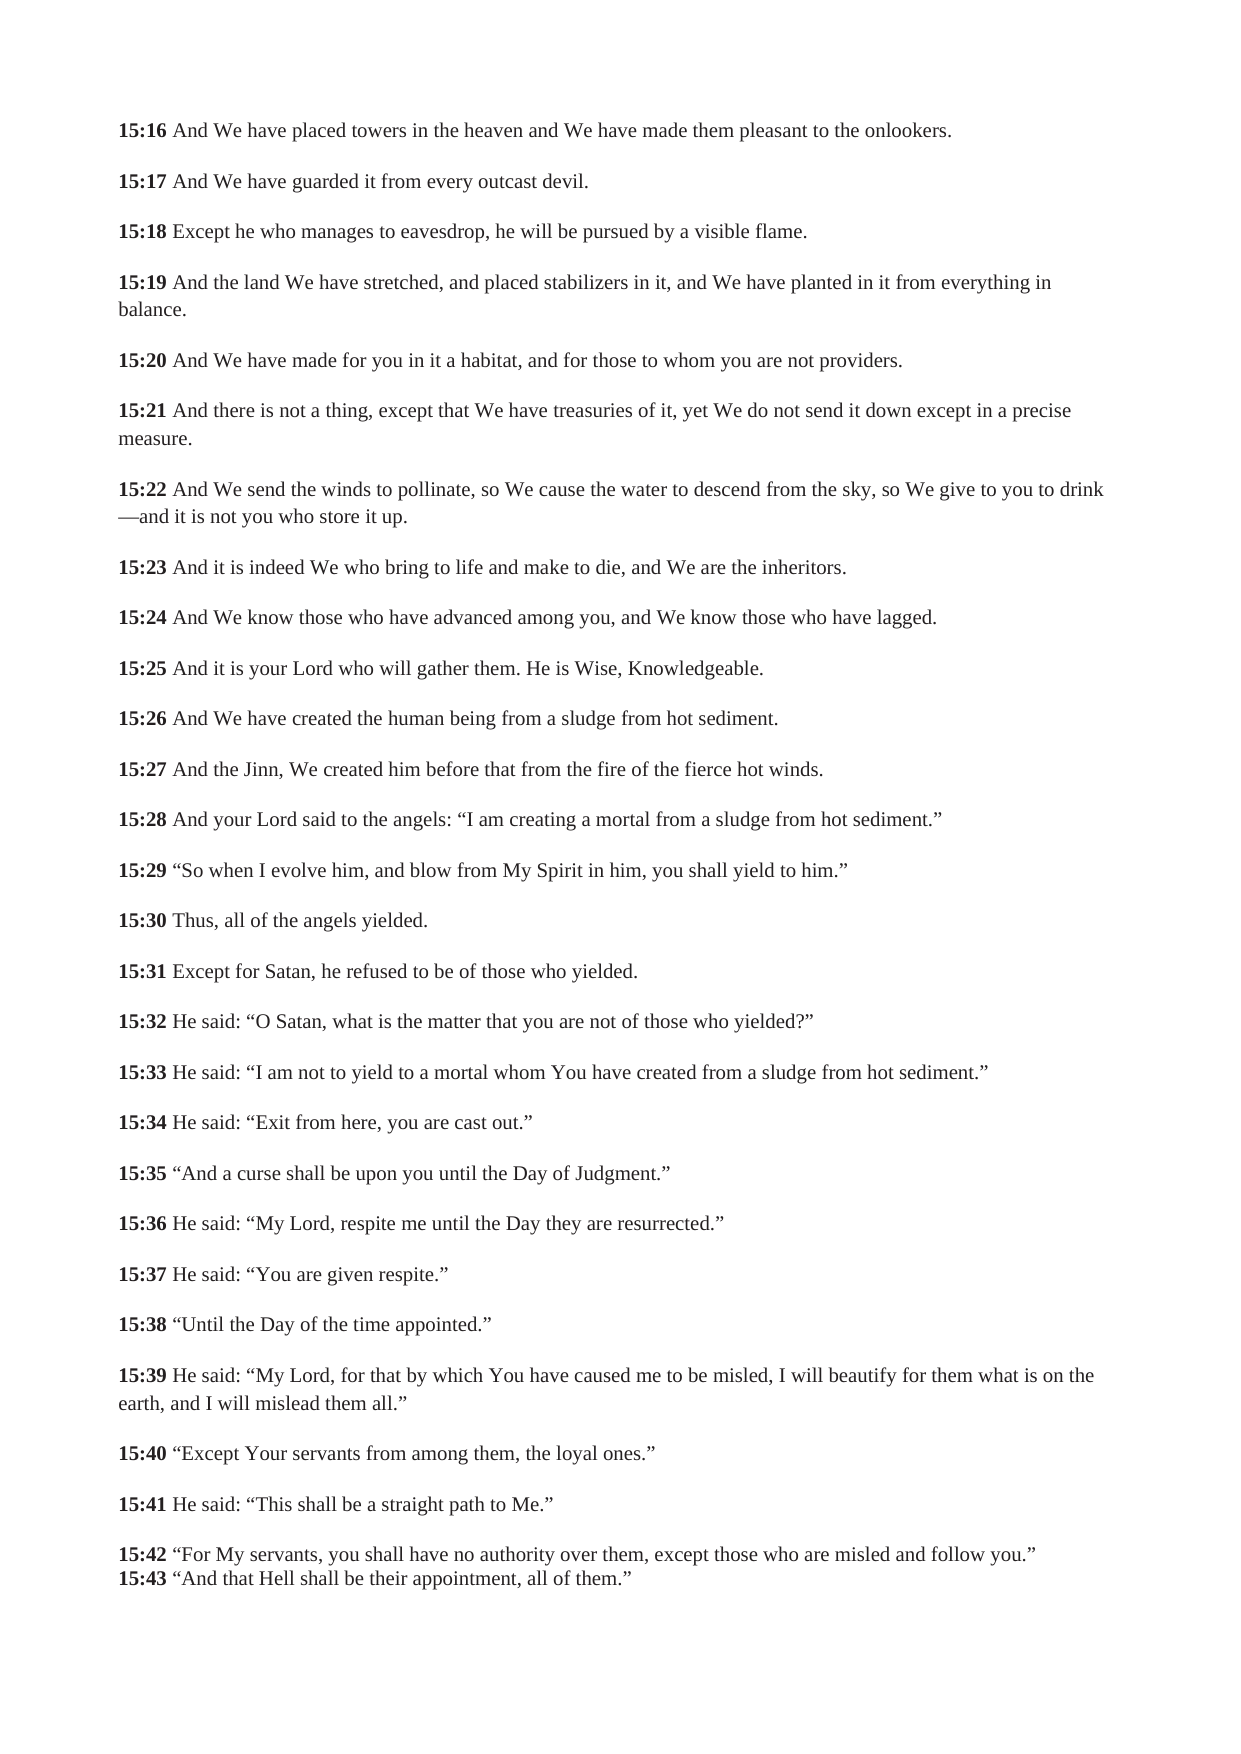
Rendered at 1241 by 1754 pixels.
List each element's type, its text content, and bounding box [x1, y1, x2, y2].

text 15:26 And We have created the human being from a sludge from hot sediment. [118, 706, 1122, 730]
text 15:19 And the land We have stretched, and placed stabilizers in it, and We have planted in it from everything in balance. [118, 270, 1122, 321]
text 15:16 And We have placed towers in the heaven and We have made them pleasant to the onlookers. [118, 118, 1122, 142]
text 15:31 Except for Satan, he refused to be of those who yielded. [118, 959, 1122, 983]
text 15:36 He said: “My Lord, respite me until the Day they are resurrected.” [118, 1211, 1122, 1235]
text 15:39 He said: “My Lord, for that by which You have caused me to be misled, I will beautify for them what is on the earth, and I will mislead them all.” [118, 1363, 1122, 1414]
text 15:18 Except he who manages to eavesdrop, he will be pursued by a visible flame. [118, 219, 1122, 243]
text 15:23 And it is indeed We who bring to life and make to die, and We are the inheritors. [118, 554, 1122, 579]
text 15:37 He said: “You are given respite.” [118, 1262, 1122, 1286]
text 15:21 And there is not a thing, except that We have treasuries of it, yet We do not send it down except in a precise measure. [118, 398, 1122, 450]
text 15:20 And We have made for you in it a habitat, and for those to whom you are not providers. [118, 348, 1122, 372]
text 15:27 And the Jinn, We created him before that from the fire of the fierce hot winds. [118, 757, 1122, 781]
text 15:17 And We have guarded it from every outcast devil. [118, 169, 1122, 193]
text 15:43 “And that Hell shall be their appointment, all of them.” [118, 1566, 1122, 1590]
text 15:25 And it is your Lord who will gather them. He is Wise, Knowl­edgeable. [118, 656, 1122, 680]
text 15:24 And We know those who have advanced among you, and We know those who have lagged. [118, 605, 1122, 629]
text 15:22 And We send the winds to pollinate, so We cause the water to descend from the sky, so We give to you to drink—and it is not you who store it up. [118, 476, 1122, 528]
text 15:38 “Until the Day of the time appointed.” [118, 1312, 1122, 1336]
text 15:40 “Except Your servants from among them, the loyal ones.” [118, 1441, 1122, 1465]
text 15:32 He said: “O Satan, what is the matter that you are not of those who yielded?” [118, 1009, 1122, 1033]
text 15:30 Thus, all of the angels yielded. [118, 908, 1122, 932]
text 15:35 “And a curse shall be upon you until the Day of Judgment.” [118, 1161, 1122, 1185]
text 15:28 And your Lord said to the angels: “I am creating a mortal from a sludge from hot sediment.” [118, 807, 1122, 831]
text 15:41 He said: “This shall be a straight path to Me.” [118, 1492, 1122, 1516]
text 15:42 “For My servants, you shall have no authority over them, except those who are misled and follow you.” [118, 1542, 1122, 1566]
text 15:34 He said: “Exit from here, you are cast out.” [118, 1110, 1122, 1134]
text 15:29 “So when I evolve him, and blow from My Spirit in him, you shall yield to him.” [118, 858, 1122, 882]
text 15:33 He said: “I am not to yield to a mortal whom You have created from a sludge from hot sediment.” [118, 1060, 1122, 1084]
